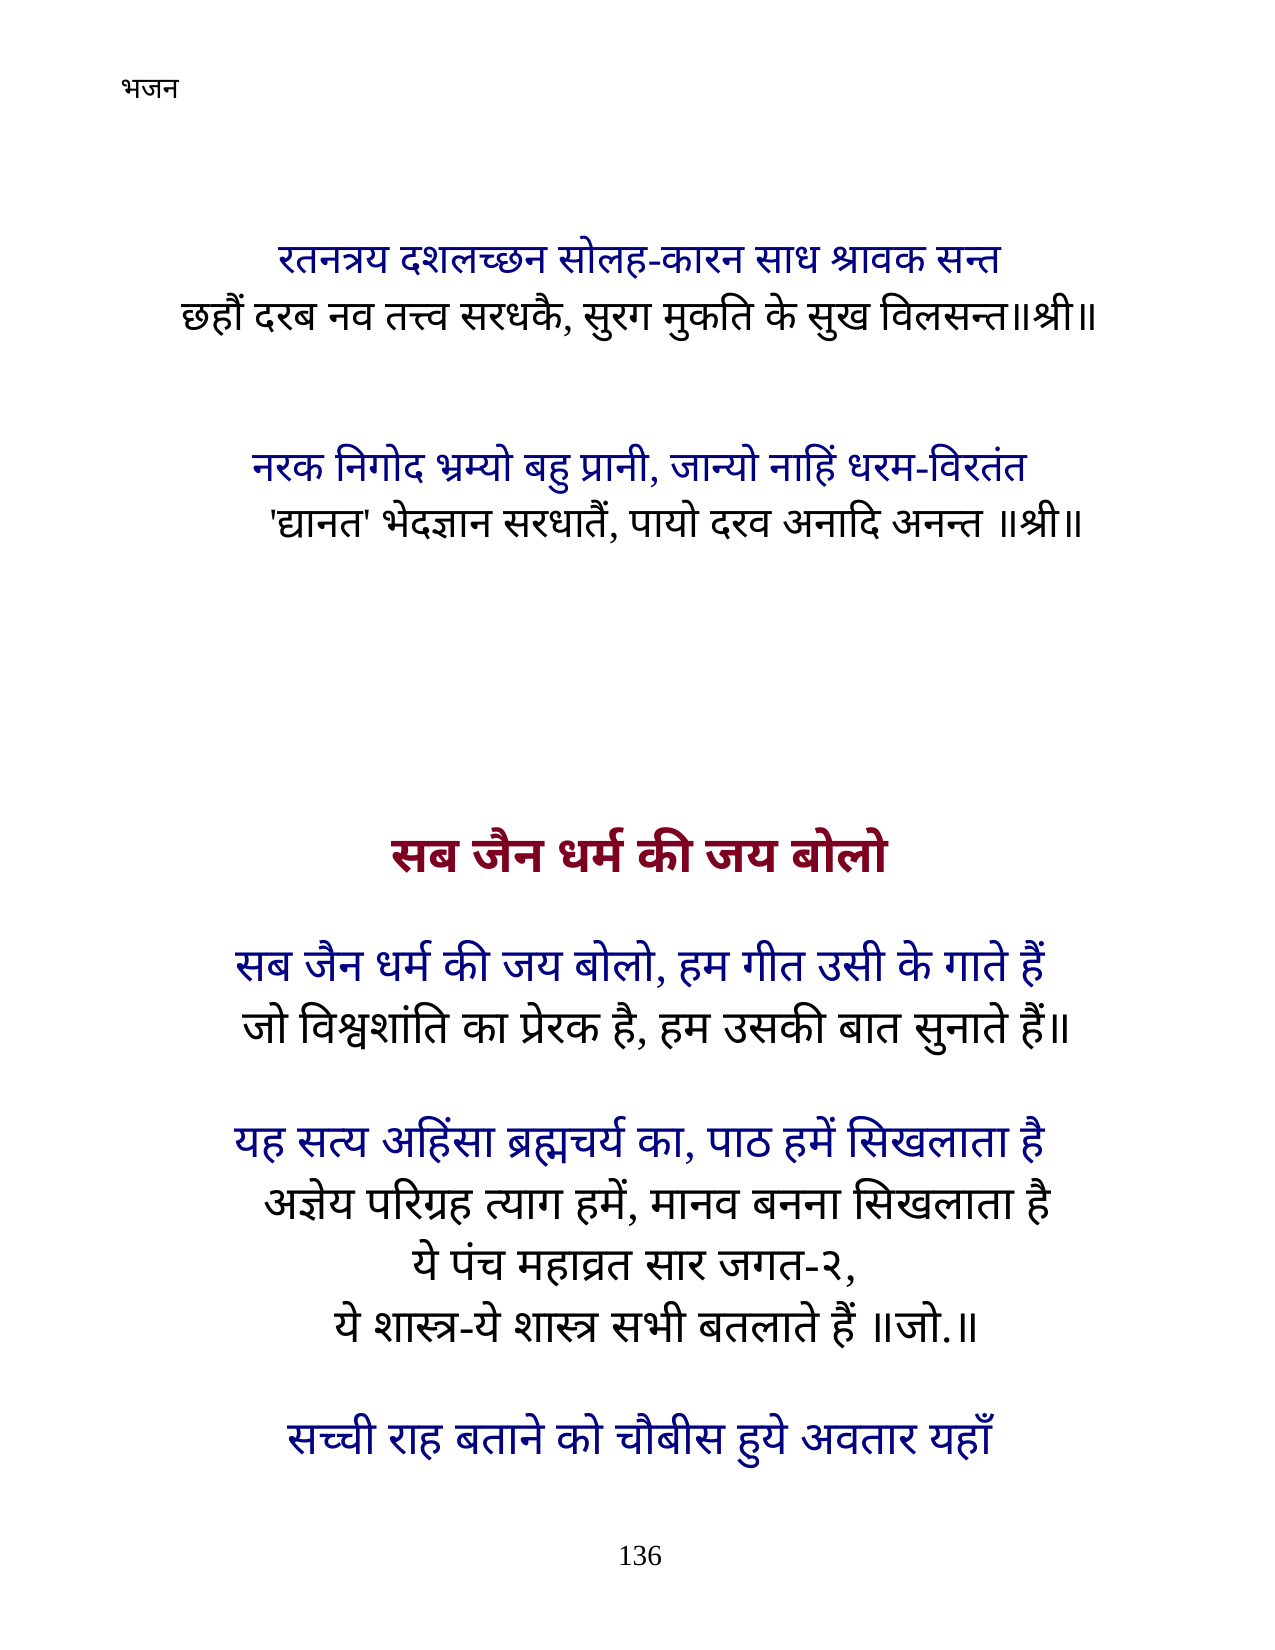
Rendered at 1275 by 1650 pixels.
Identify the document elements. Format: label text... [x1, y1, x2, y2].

text रतनत्रय दशलच्छन सोलह-कारन साध श्रावक सन्त [83, 235, 1196, 291]
text यह सत्य अहिंसा ब्रह्मचर्य का, पाठ हमें सिखलाता है [83, 1115, 1196, 1176]
text सब जैन धर्म की जय बोलो, हम गीत उसी के गाते हैं [83, 939, 1196, 1000]
text ये पंच महाव्रत सार जगत-२, [83, 1238, 1196, 1299]
text सब जैन धर्म की जय बोलो [83, 828, 1196, 893]
text नरक निगोद भ्रम्यो बहु प्रानी, जान्यो नाहिं धरम-विरतंत [83, 443, 1196, 499]
text छहौं दरब नव तत्त्व सरधकै, सुरग मुकति के सुख विलसन्त॥श्री॥ [83, 291, 1196, 347]
text सच्ची राह बताने को चौबीस हुये अवतार यहाँ [83, 1414, 1196, 1473]
text 'द्यानत' भेदज्ञान सरधातैं, पायो दरव अनादि अनन्त ॥श्री॥ [83, 499, 1196, 555]
text ये शास्त्र-ये शास्त्र सभी बतलाते हैं ॥जो.॥ [83, 1299, 1196, 1361]
text अज्ञेय परिग्रह त्याग हमें, मानव बनना सिखलाता है [83, 1176, 1196, 1238]
text जो विश्वशांति का प्रेरक है, हम उसकी बात सुनाते हैं॥ [83, 1000, 1196, 1062]
